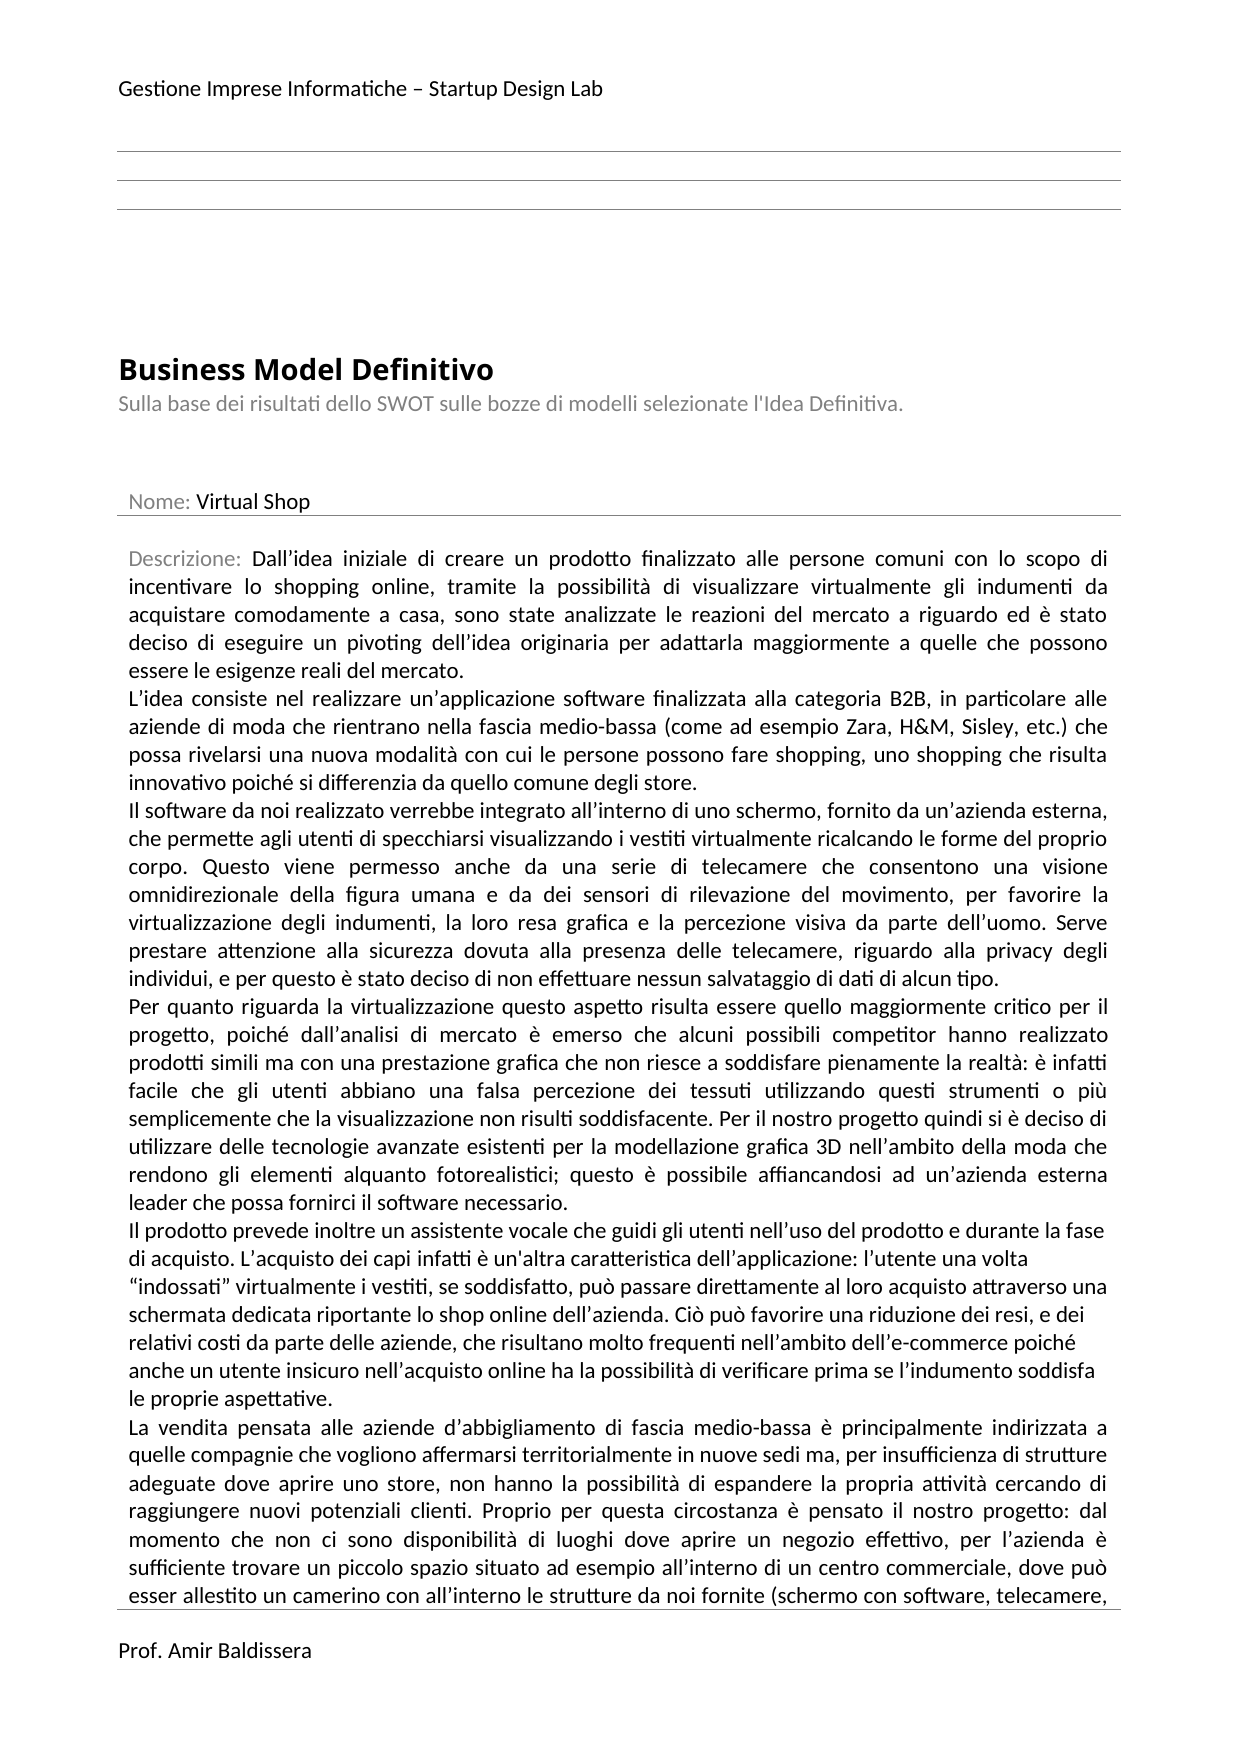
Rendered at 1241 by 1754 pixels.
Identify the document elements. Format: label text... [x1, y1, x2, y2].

table_cell [117, 152, 1121, 180]
text Sulla base dei risultati dello SWOT sulle bozze di modelli selezionate l'Idea Definitiva. [118, 389, 1122, 417]
subtitle Business Model Definitivo [118, 349, 1122, 389]
table_cell [117, 181, 1121, 209]
table_cell Descrizione: Dall’idea iniziale di creare un prodotto finalizzato alle persone comuni con lo scopo di incentivare lo shopping online, tramite la possibilità di visualizzare virtualmente gli indumenti da acquistare comodamente a casa, sono state analizzate le reazioni del mercato a riguardo ed è stato deciso di eseguire un pivoting dell’idea originaria per adattarla maggiormente a quelle che possono essere le esigenze reali del mercato. L’idea consiste nel realizzare un’applicazione software finalizzata alla categoria B2B, in particolare alle aziende di moda che rientrano nella fascia medio-bassa (come ad esempio Zara, H&M, Sisley, etc.) che possa rivelarsi una nuova modalità con cui le persone possono fare shopping, uno shopping che risulta innovativo poiché si differenzia da quello comune degli store. Il software da noi realizzato verrebbe integrato all’interno di uno schermo, fornito da un’azienda esterna, che permette agli utenti di specchiarsi visualizzando i vestiti virtualmente ricalcando le forme del proprio corpo. Questo viene permesso anche da una serie di telecamere che consentono una visione omnidirezionale della figura umana e da dei sensori di rilevazione del movimento, per favorire la virtualizzazione degli indumenti, la loro resa grafica e la percezione visiva da parte dell’uomo. Serve prestare attenzione alla sicurezza dovuta alla presenza delle telecamere, riguardo alla privacy degli individui, e per questo è stato deciso di non effettuare nessun salvataggio di dati di alcun tipo. Per quanto riguarda la virtualizzazione questo aspetto risulta essere quello maggiormente critico per il progetto, poiché dall’analisi di mercato è emerso che alcuni possibili competitor hanno realizzato prodotti simili ma con una prestazione grafica che non riesce a soddisfare pienamente la realtà: è infatti facile che gli utenti abbiano una falsa percezione dei tessuti utilizzando questi strumenti o più semplicemente che la visualizzazione non risulti soddisfacente. Per il nostro progetto quindi si è deciso di utilizzare delle tecnologie avanzate esistenti per la modellazione grafica 3D nell’ambito della moda che rendono gli elementi alquanto fotorealistici; questo è possibile affiancandosi ad un’azienda esterna leader che possa fornirci il software necessario. Il prodotto prevede inoltre un assistente vocale che guidi gli utenti nell’uso del prodotto e durante la fase di acquisto. L’acquisto dei capi infatti è un'altra caratteristica dell’applicazione: l’utente una volta “indossati” virtualmente i vestiti, se soddisfatto, può passare direttamente al loro acquisto attraverso una schermata dedicata riportante lo shop online dell’azienda. Ciò può favorire una riduzione dei resi, e dei relativi costi da parte delle aziende, che risultano molto frequenti nell’ambito dell’e-commerce poiché anche un utente insicuro nell’acquisto online ha la possibilità di verificare prima se l’indumento soddisfa le proprie aspettative. La vendita pensata alle aziende d’abbigliamento di fascia medio-bassa è principalmente indirizzata a quelle compagnie che vogliono affermarsi territorialmente in nuove sedi ma, per insufficienza di strutture adeguate dove aprire uno store, non hanno la possibilità di espandere la propria attività cercando di raggiungere nuovi potenziali clienti. Proprio per questa circostanza è pensato il nostro progetto: dal momento che non ci sono disponibilità di luoghi dove aprire un negozio effettivo, per l’azienda è sufficiente trovare un piccolo spazio situato ad esempio all’interno di un centro commerciale, dove può esser allestito un camerino con all’interno le strutture da noi fornite (schermo con software, telecamere, [117, 516, 1121, 1609]
table_header Nome: Virtual Shop [117, 487, 1121, 515]
